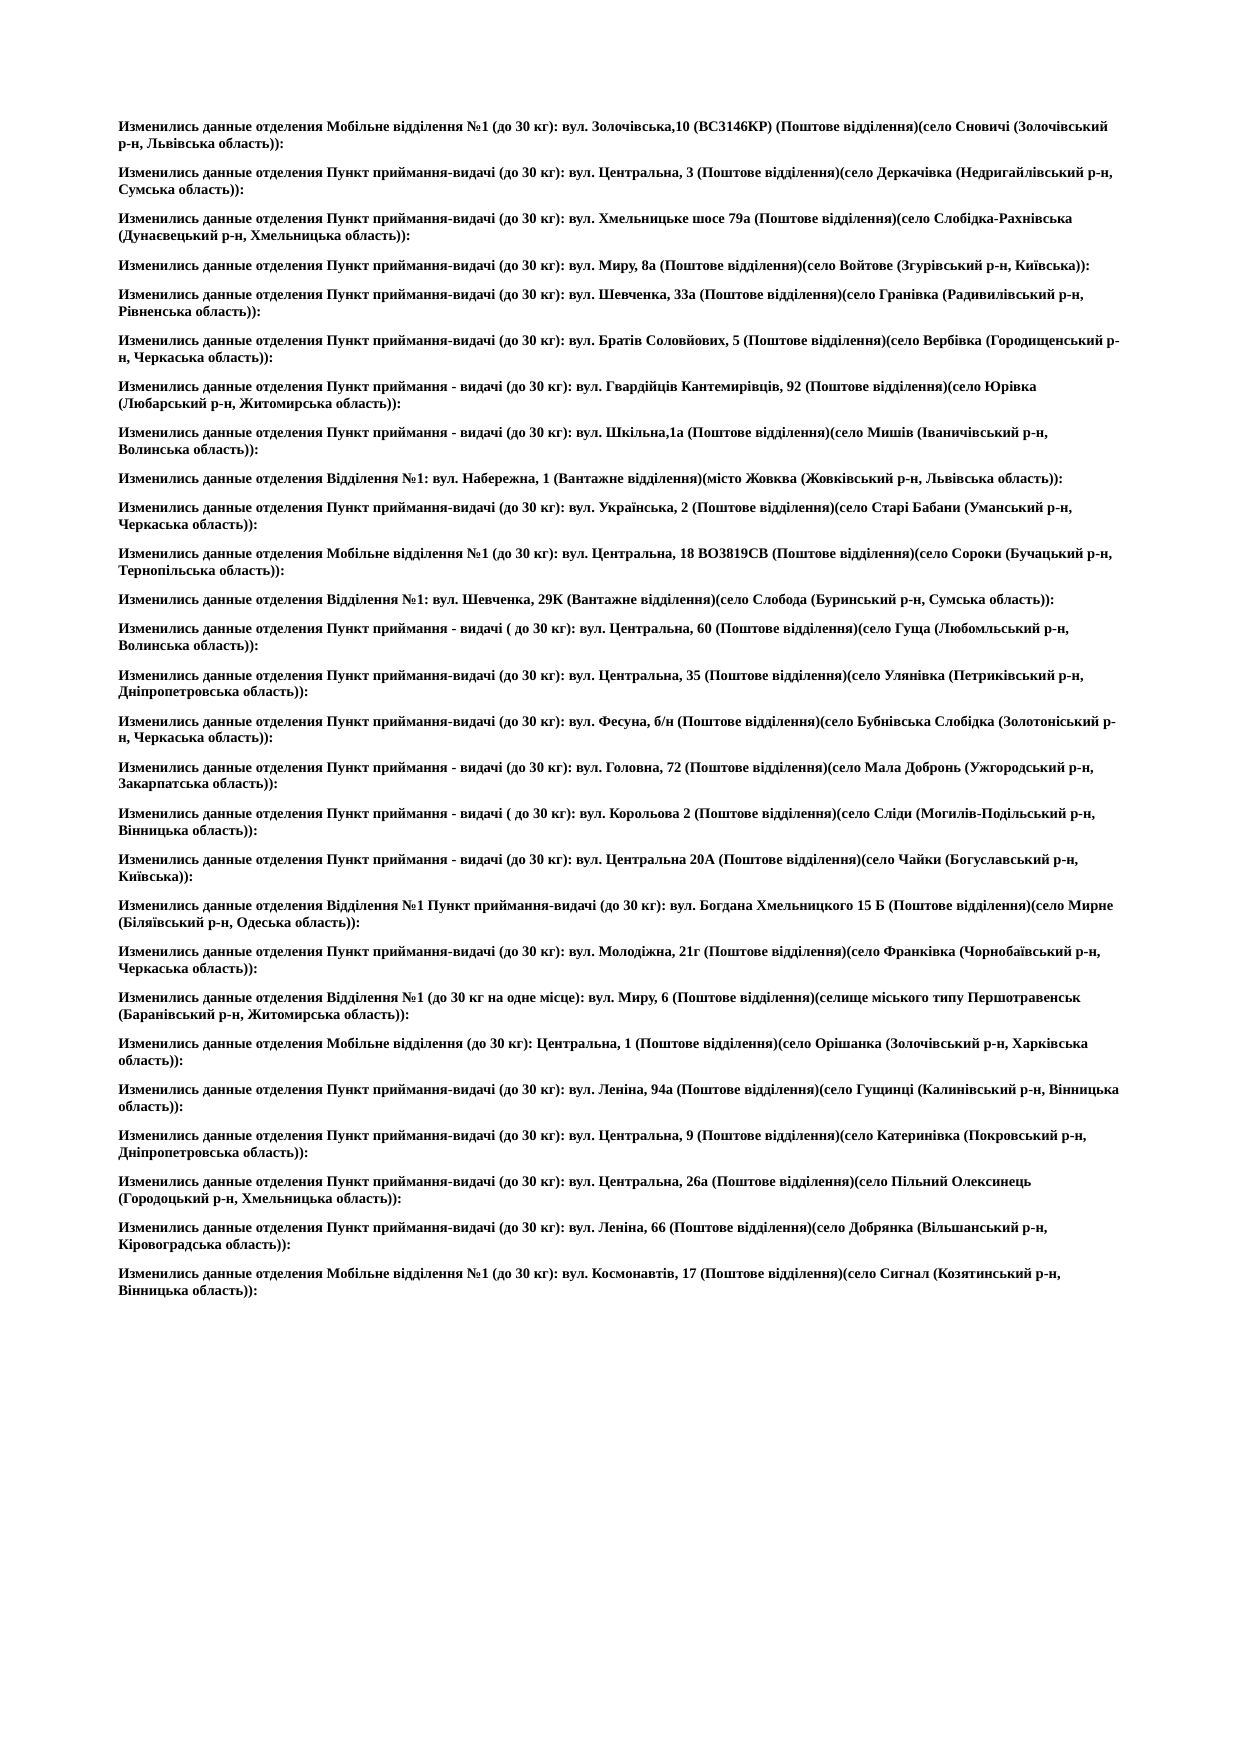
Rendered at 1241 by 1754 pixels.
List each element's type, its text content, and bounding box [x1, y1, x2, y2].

subtitle Изменились данные отделения Пункт приймання-видачі (до 30 кг): вул. Центральна, 35 (Поштове відділення)(село Улянівка (Петриківський р-н, Дніпропетровська область)): [118, 666, 1122, 700]
subtitle Изменились данные отделения Пункт приймання - видачі (до 30 кг): вул. Гвардійців Кантемирівців, 92 (Поштове відділення)(село Юрівка (Любарський р-н, Житомирська область)): [118, 378, 1122, 411]
subtitle Изменились данные отделения Пункт приймання - видачі (до 30 кг): вул. Шкільна,1а (Поштове відділення)(село Мишів (Іваничівський р-н, Волинська область)): [118, 424, 1122, 457]
subtitle Изменились данные отделения Відділення №1: вул. Шевченка, 29К (Вантажне відділення)(село Слобода (Буринський р-н, Сумська область)): [118, 591, 1122, 608]
subtitle Изменились данные отделения Пункт приймання-видачі (до 30 кг): вул. Фесуна, б/н (Поштове відділення)(село Бубнівська Слобідка (Золотоніський р-н, Черкаська область)): [118, 712, 1122, 746]
subtitle Изменились данные отделения Пункт приймання-видачі (до 30 кг): вул. Хмельницьке шосе 79а (Поштове відділення)(село Слобідка-Рахнівська (Дунаєвецький р-н, Хмельницька область)): [118, 210, 1122, 244]
subtitle Изменились данные отделения Пункт приймання - видачі ( до 30 кг): вул. Корольова 2 (Поштове відділення)(село Сліди (Могилів-Подільський р-н, Вінницька область)): [118, 804, 1122, 838]
subtitle Изменились данные отделения Відділення №1 (до 30 кг на одне місце): вул. Миру, 6 (Поштове відділення)(селище міського типу Першотравенськ (Баранівський р-н, Житомирська область)): [118, 989, 1122, 1022]
subtitle Изменились данные отделения Пункт приймання-видачі (до 30 кг): вул. Леніна, 94а (Поштове відділення)(село Гущинці (Калинівський р-н, Вінницька область)): [118, 1081, 1122, 1114]
subtitle Изменились данные отделения Пункт приймання - видачі ( до 30 кг): вул. Центральна, 60 (Поштове відділення)(село Гуща (Любомльський р-н, Волинська область)): [118, 620, 1122, 654]
subtitle Изменились данные отделения Пункт приймання-видачі (до 30 кг): вул. Шевченка, 33а (Поштове відділення)(село Гранівка (Радивилівський р-н, Рівненська область)): [118, 286, 1122, 319]
subtitle Изменились данные отделения Пункт приймання-видачі (до 30 кг): вул. Центральна, 3 (Поштове відділення)(село Деркачівка (Недригайлівський р-н, Сумська область)): [118, 164, 1122, 198]
subtitle Изменились данные отделения Відділення №1: вул. Набережна, 1 (Вантажне відділення)(місто Жовква (Жовківський р-н, Львівська область)): [118, 470, 1122, 486]
subtitle Изменились данные отделения Мобільне відділення №1 (до 30 кг): вул. Золочівська,10 (ВС3146КР) (Поштове відділення)(село Сновичі (Золочівський р-н, Львівська область)): [118, 118, 1122, 152]
subtitle Изменились данные отделения Пункт приймання-видачі (до 30 кг): вул. Братів Соловйових, 5 (Поштове відділення)(село Вербівка (Городищенський р-н, Черкаська область)): [118, 332, 1122, 365]
subtitle Изменились данные отделения Відділення №1 Пункт приймання-видачі (до 30 кг): вул. Богдана Хмельницкого 15 Б (Поштове відділення)(село Мирне (Біляївський р-н, Одеська область)): [118, 897, 1122, 930]
subtitle Изменились данные отделения Пункт приймання-видачі (до 30 кг): вул. Миру, 8а (Поштове відділення)(село Войтове (Згурівський р-н, Київська)): [118, 256, 1122, 273]
subtitle Изменились данные отделения Мобільне відділення №1 (до 30 кг): вул. Космонавтів, 17 (Поштове відділення)(село Сигнал (Козятинський р-н, Вінницька область)): [118, 1265, 1122, 1298]
subtitle Изменились данные отделения Пункт приймання-видачі (до 30 кг): вул. Молодіжна, 21г (Поштове відділення)(село Франківка (Чорнобаївський р-н, Черкаська область)): [118, 943, 1122, 976]
subtitle Изменились данные отделения Пункт приймання-видачі (до 30 кг): вул. Центральна, 9 (Поштове відділення)(село Катеринівка (Покровський р-н, Дніпропетровська область)): [118, 1127, 1122, 1160]
subtitle Изменились данные отделения Пункт приймання-видачі (до 30 кг): вул. Леніна, 66 (Поштове відділення)(село Добрянка (Вільшанський р-н, Кіровоградська область)): [118, 1219, 1122, 1252]
subtitle Изменились данные отделения Мобільне відділення №1 (до 30 кг): вул. Центральна, 18 ВО3819СВ (Поштове відділення)(село Сороки (Бучацький р-н, Тернопільська область)): [118, 545, 1122, 578]
subtitle Изменились данные отделения Пункт приймання-видачі (до 30 кг): вул. Українська, 2 (Поштове відділення)(село Старі Бабани (Уманський р-н, Черкаська область)): [118, 499, 1122, 532]
subtitle Изменились данные отделения Мобільне відділення (до 30 кг): Центральна, 1 (Поштове відділення)(село Орішанка (Золочівський р-н, Харківська область)): [118, 1035, 1122, 1068]
subtitle Изменились данные отделения Пункт приймання-видачі (до 30 кг): вул. Центральна, 26а (Поштове відділення)(село Пільний Олексинець (Городоцький р-н, Хмельницька область)): [118, 1173, 1122, 1206]
subtitle Изменились данные отделения Пункт приймання - видачі (до 30 кг): вул. Центральна 20А (Поштове відділення)(село Чайки (Богуславський р-н, Київська)): [118, 851, 1122, 884]
subtitle Изменились данные отделения Пункт приймання - видачі (до 30 кг): вул. Головна, 72 (Поштове відділення)(село Мала Добронь (Ужгородський р-н, Закарпатська область)): [118, 758, 1122, 792]
